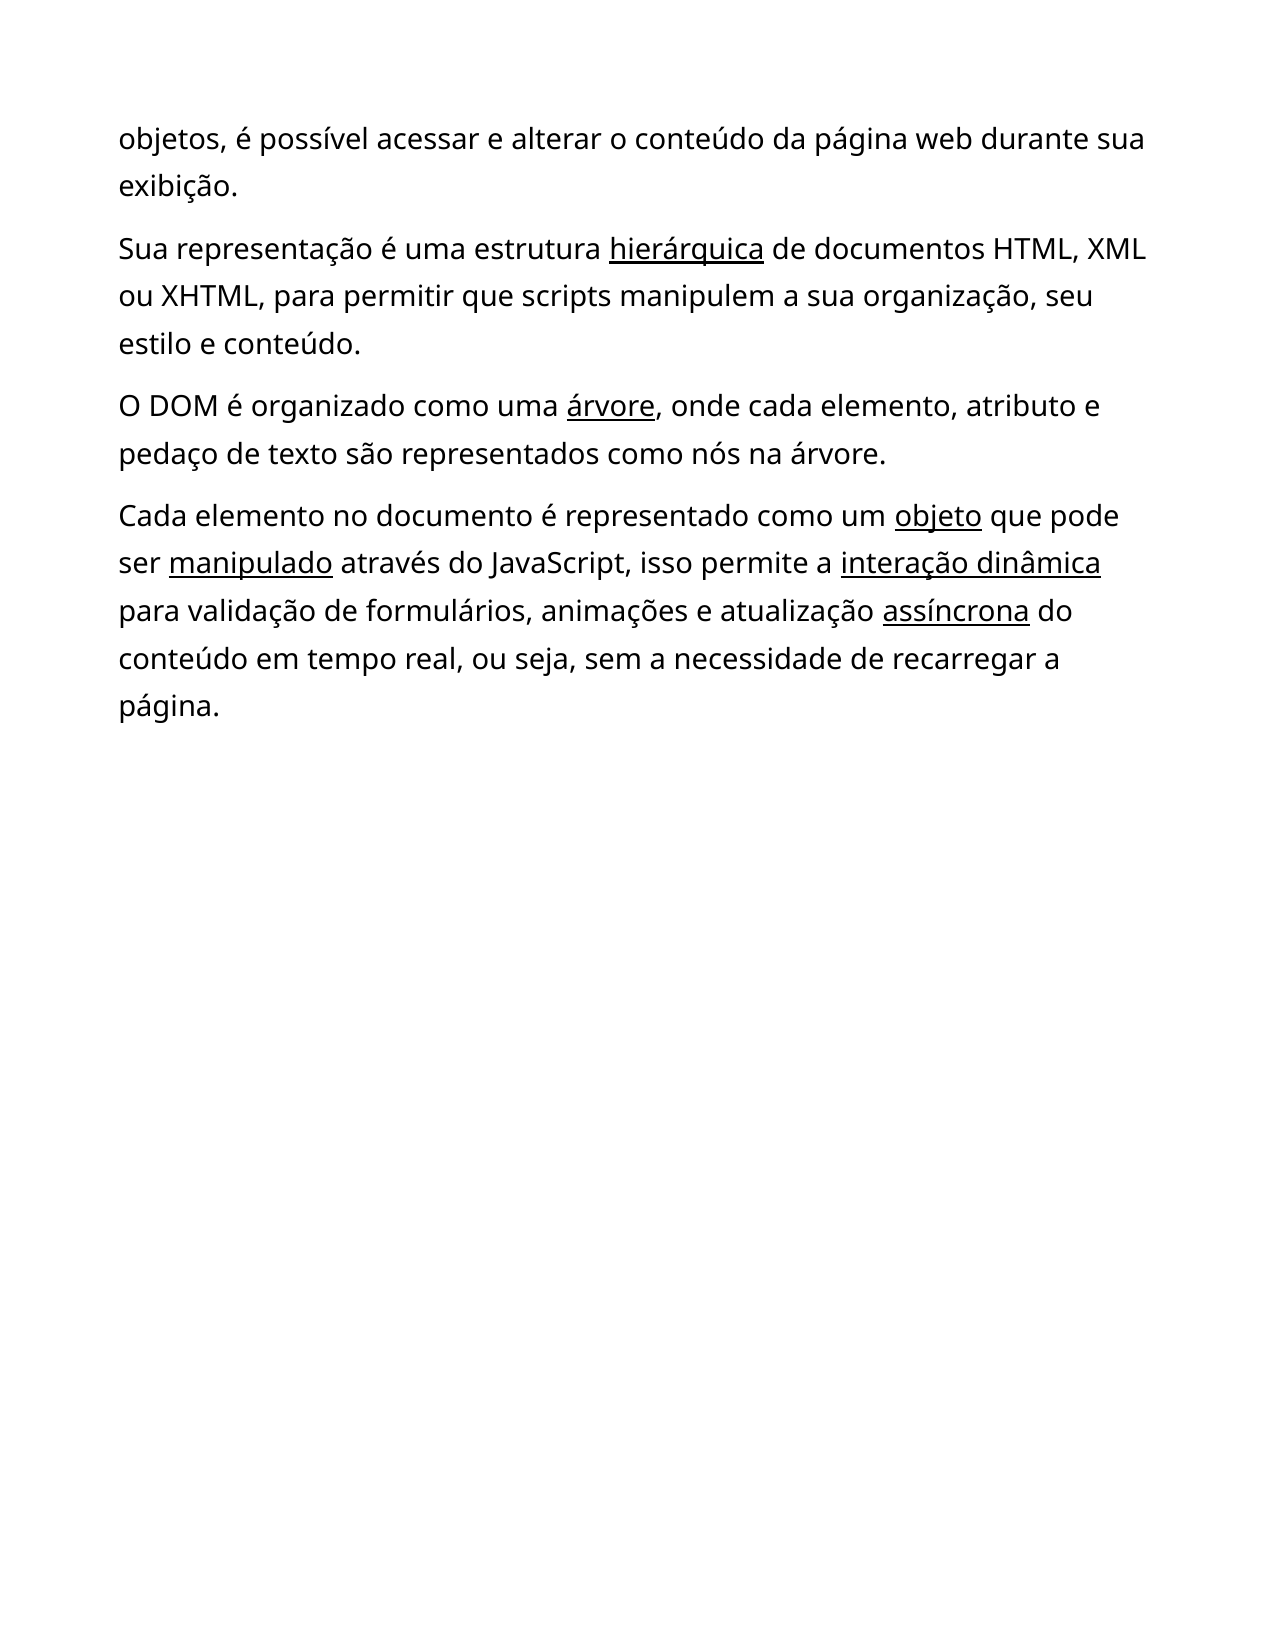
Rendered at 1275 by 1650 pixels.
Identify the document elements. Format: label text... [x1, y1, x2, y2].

text Cada elemento no documento é representado como um objeto que pode ser manipulado através do JavaScript, isso permite a interação dinâmica para validação de formulários, animações e atualização assíncrona do conteúdo em tempo real, ou seja, sem a necessidade de recarregar a página. [118, 495, 1157, 725]
text O DOM é organizado como uma árvore, onde cada elemento, atributo e pedaço de texto são representados como nós na árvore. [118, 385, 1157, 473]
text Sua representação é uma estrutura hierárquica de documentos HTML, XML ou XHTML, para permitir que scripts manipulem a sua organização, seu estilo e conteúdo. [118, 228, 1157, 363]
text objetos, é possível acessar e alterar o conteúdo da página web durante sua exibição. [118, 118, 1163, 205]
